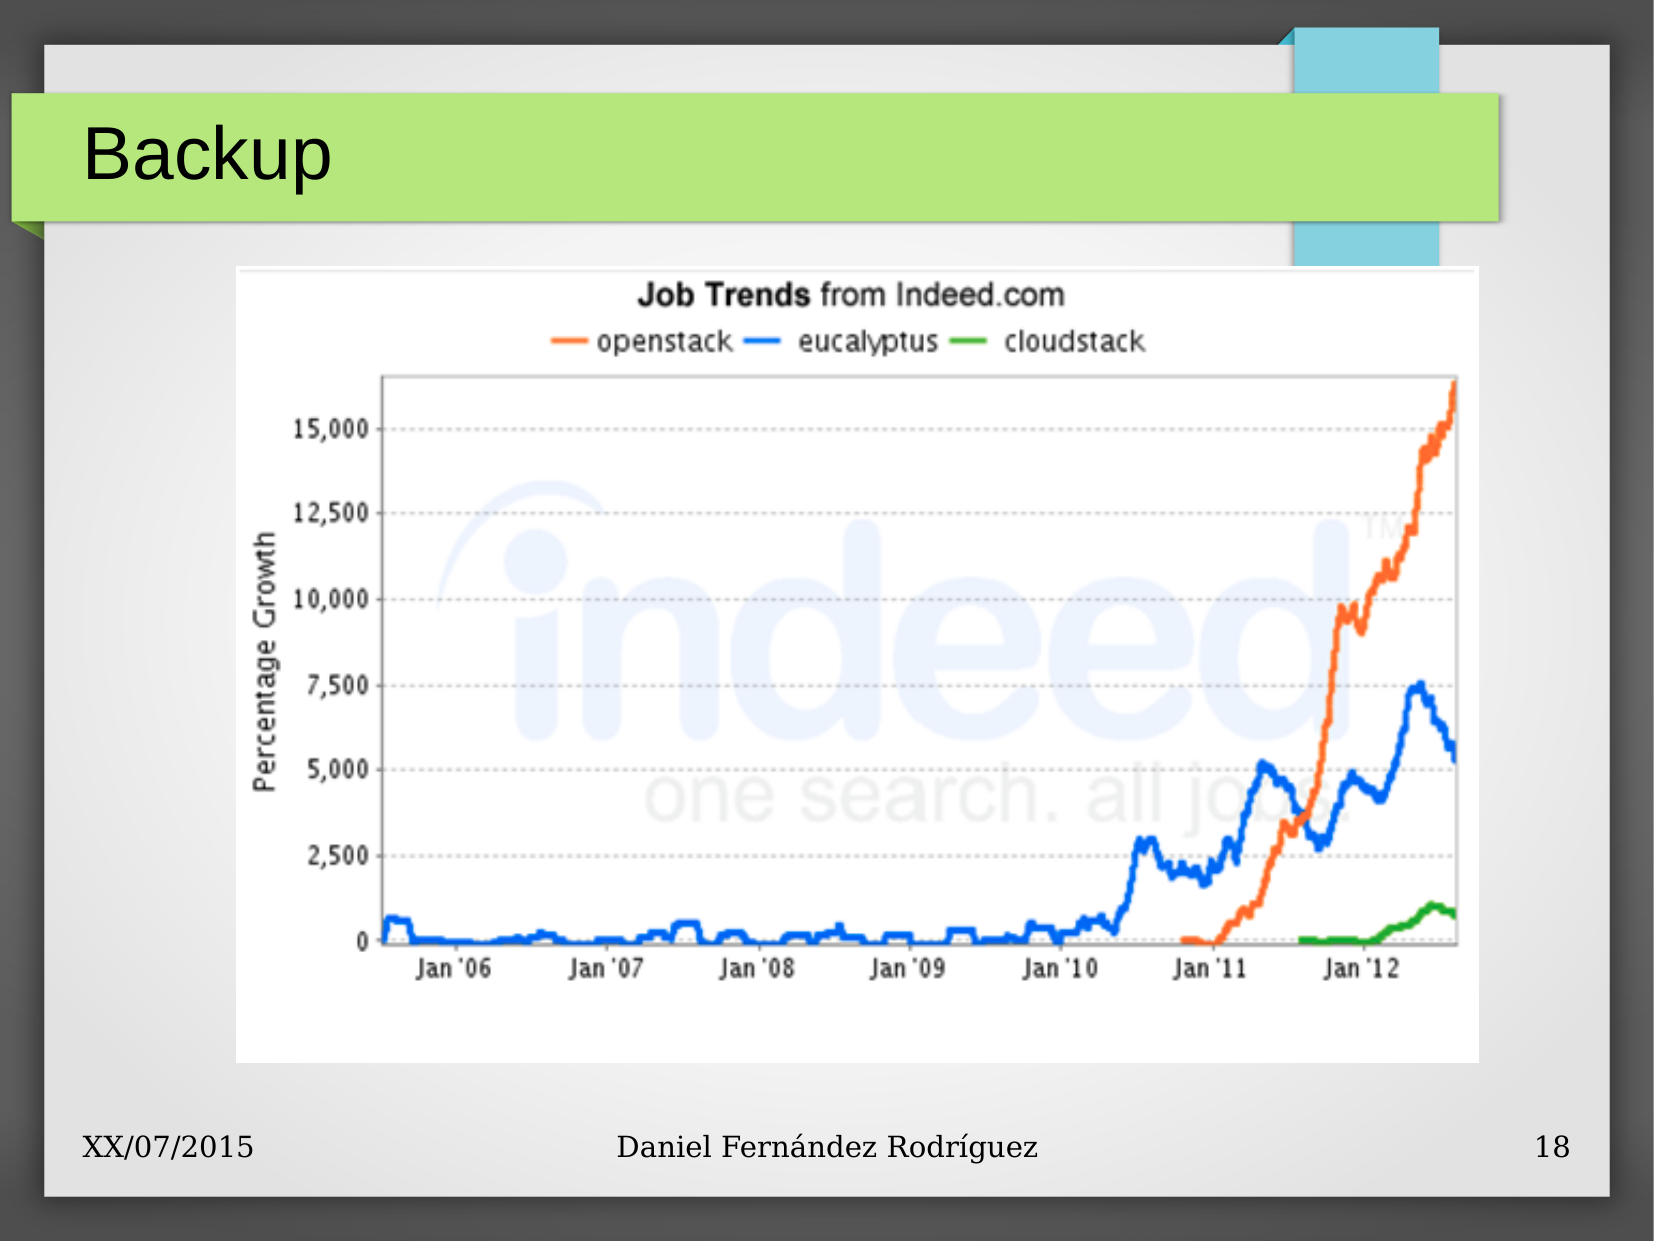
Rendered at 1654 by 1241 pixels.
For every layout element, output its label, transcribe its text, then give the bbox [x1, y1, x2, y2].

picture [0, 0, 1654, 1241]
title Backup [82, 94, 1264, 213]
